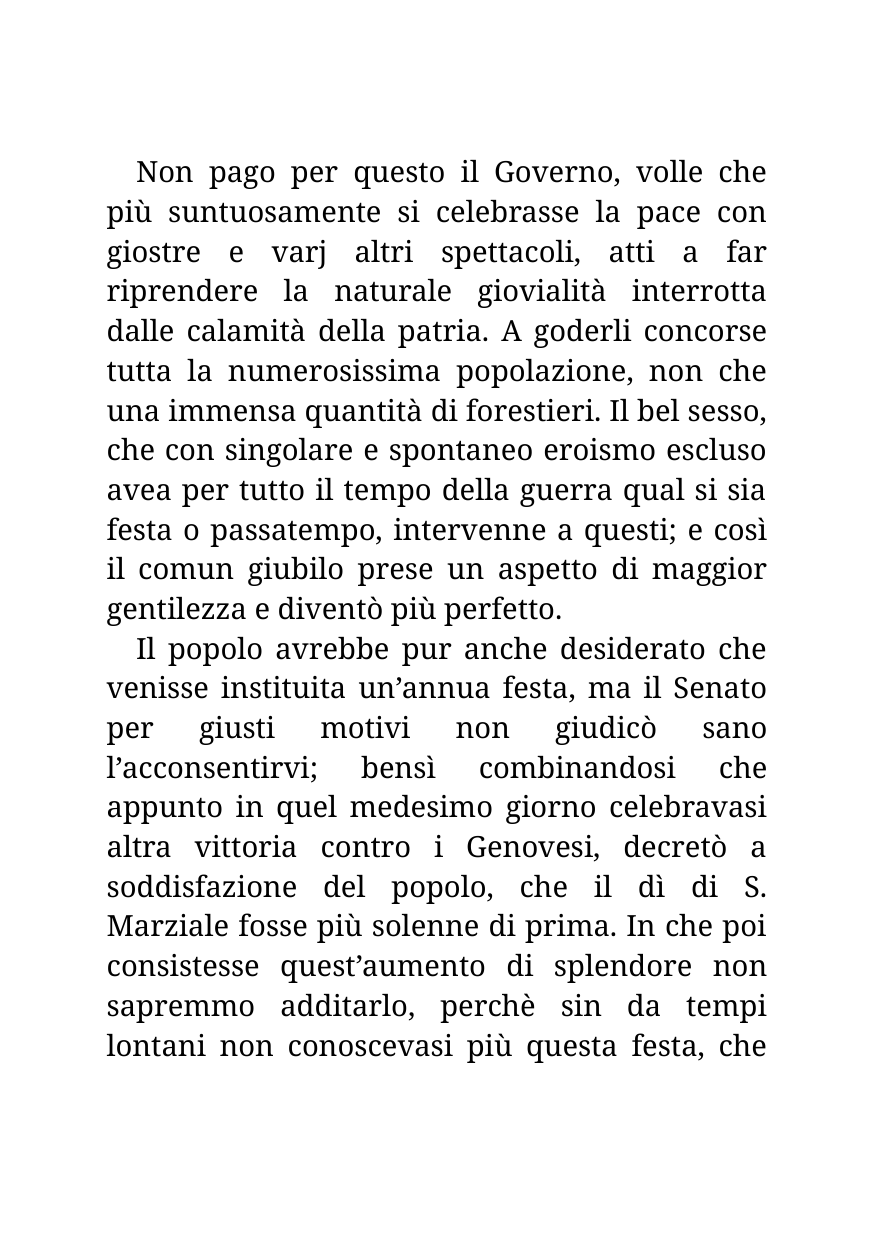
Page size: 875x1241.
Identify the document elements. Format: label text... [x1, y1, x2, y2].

text Non pago per questo il Governo, volle che più suntuosamente si celebrasse la pace con giostre e varj altri spettacoli, atti a far riprendere la naturale giovialità interrotta dalle calamità della patria. A goderli concorse tutta la numerosissima popolazione, non che una immensa quantità di forestieri. Il bel sesso, che con singolare e spontaneo eroismo escluso avea per tutto il tempo della guerra qual si sia festa o passatempo, intervenne a questi; e così il comun giubilo prese un aspetto di maggior gentilezza e diventò più perfetto. [106, 152, 768, 628]
text Il popolo avrebbe pur anche desiderato che venisse instituita un’annua festa, ma il Senato per giusti motivi non giudicò sano l’acconsentirvi; bensì combinandosi che appunto in quel medesimo giorno celebravasi altra vittoria contro i Genovesi, decretò a soddisfazione del popolo, che il dì di S. Marziale fosse più solenne di prima. In che poi consistesse quest’aumento di splendore non sapremmo additarlo, perchè sin da tempi lontani non conoscevasi più questa festa, che [106, 628, 768, 1064]
